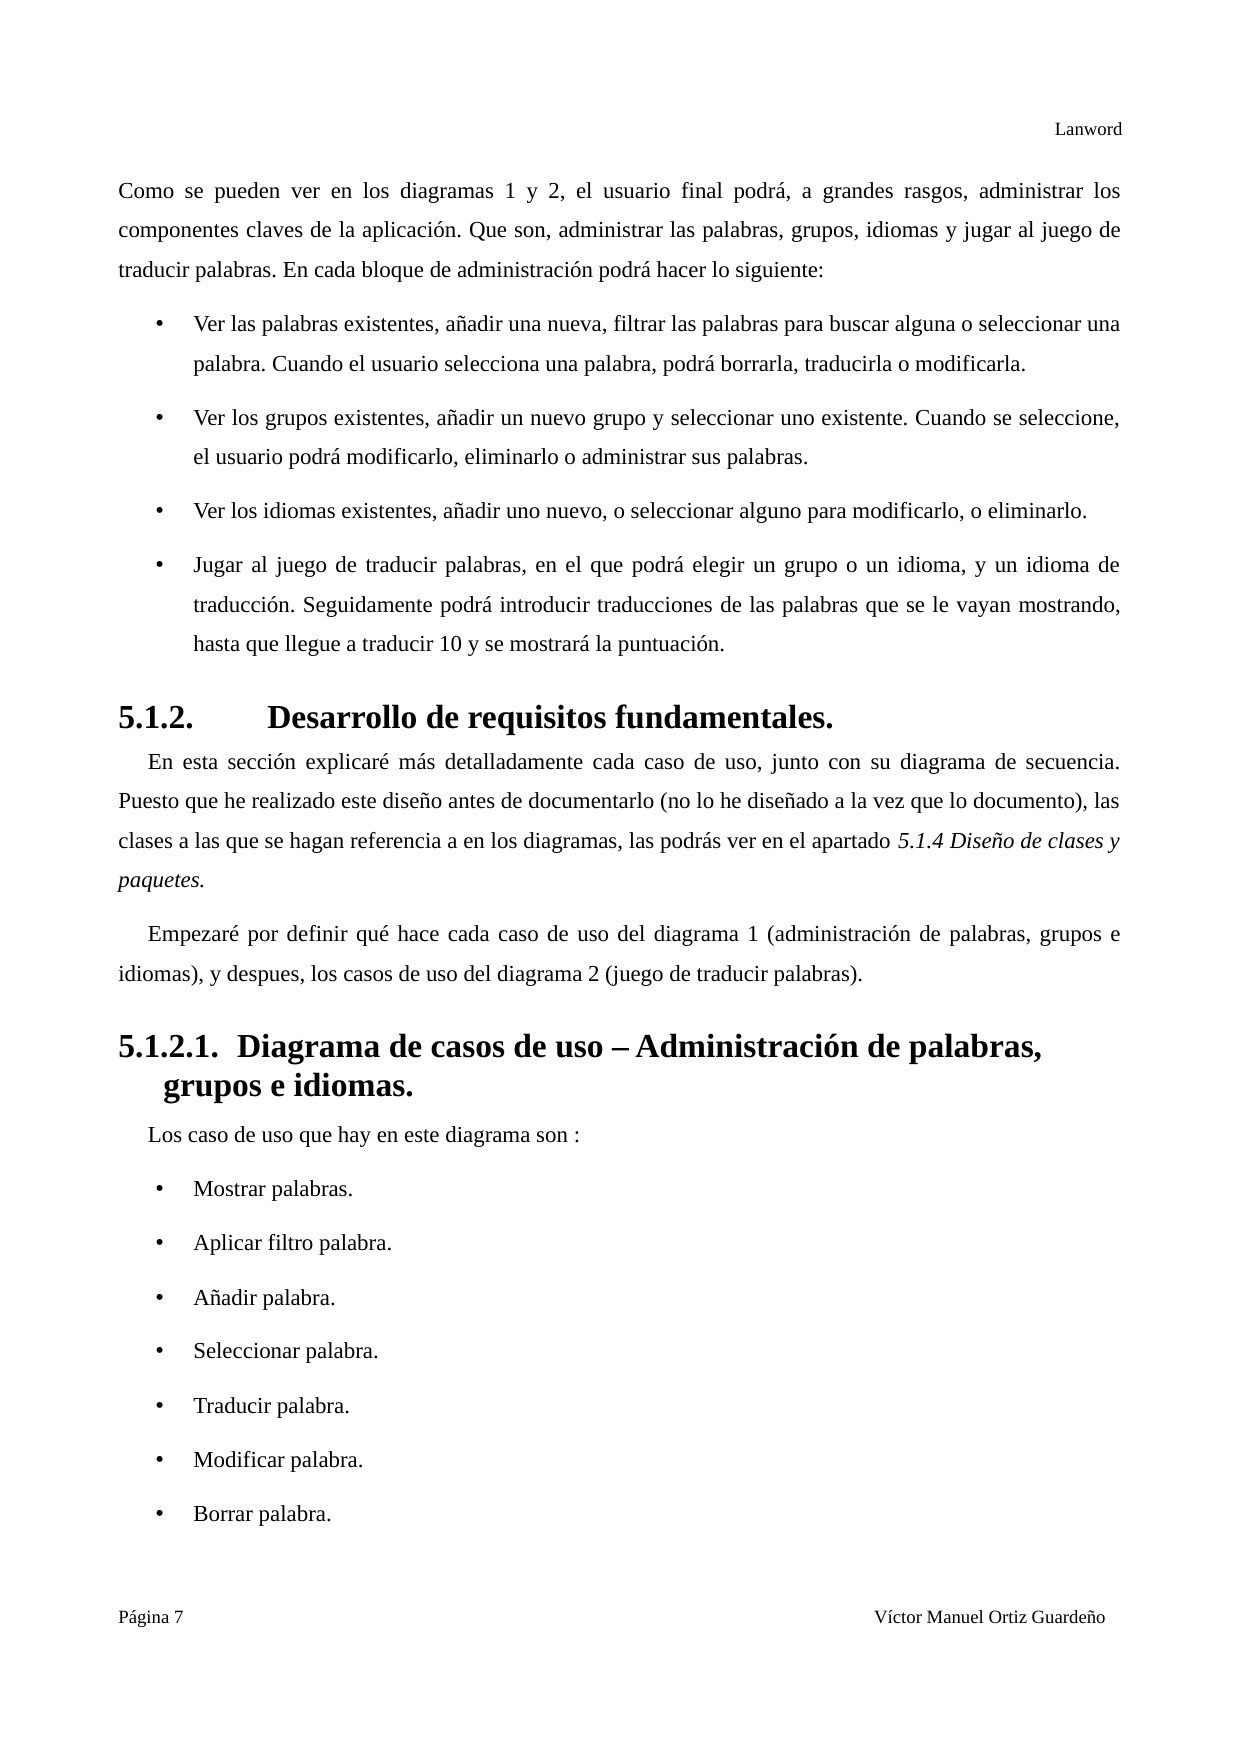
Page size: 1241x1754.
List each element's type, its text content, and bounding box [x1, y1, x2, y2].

list Seleccionar palabra. [156, 1338, 1122, 1364]
list Ver las palabras existentes, añadir una nueva, filtrar las palabras para buscar alguna o seleccionar una palabra. Cuando el usuario selecciona una palabra, podrá borrarla, traducirla o modificarla. [156, 310, 1122, 376]
list Aplicar filtro palabra. [156, 1229, 1122, 1256]
list Añadir palabra. [156, 1283, 1122, 1310]
list Ver los grupos existentes, añadir un nuevo grupo y seleccionar uno existente. Cuando se seleccione, el usuario podrá modificarlo, eliminarlo o administrar sus palabras. [156, 404, 1122, 469]
text Los caso de uso que hay en este diagrama son : [118, 1121, 1122, 1148]
list Traducir palabra. [156, 1392, 1122, 1418]
text Empezaré por definir qué hace cada caso de uso del diagrama 1 (administración de palabras, grupos e idiomas), y despues, los casos de uso del diagrama 2 (juego de traducir palabras). [118, 920, 1122, 986]
list Ver los idiomas existentes, añadir uno nuevo, o seleccionar alguno para modificarlo, o eliminarlo. [156, 497, 1122, 523]
list Mostrar palabras. [156, 1175, 1122, 1202]
list Jugar al juego de traducir palabras, en el que podrá elegir un grupo o un idioma, y un idioma de traducción. Seguidamente podrá introducir traducciones de las palabras que se le vayan mostrando, hasta que llegue a traducir 10 y se mostrará la puntuación. [156, 551, 1122, 657]
text Como se pueden ver en los diagramas 1 y 2, el usuario final podrá, a grandes rasgos, administrar los componentes claves de la aplicación. Que son, administrar las palabras, grupos, idiomas y jugar al juego de traducir palabras. En cada bloque de administración podrá hacer lo siguiente: [118, 177, 1122, 282]
subtitle Diagrama de casos de uso – Administración de palabras, grupos e idiomas. [118, 1026, 1122, 1104]
subtitle Desarrollo de requisitos fundamentales. [118, 697, 1122, 735]
list Modificar palabra. [156, 1446, 1122, 1472]
list Borrar palabra. [156, 1500, 1122, 1526]
text En esta sección explicaré más detalladamente cada caso de uso, junto con su diagrama de secuencia. Puesto que he realizado este diseño antes de documentarlo (no lo he diseñado a la vez que lo documento), las clases a las que se hagan referencia a en los diagramas, las podrás ver en el apartado 5.1.4 Diseño de clases y paquetes. [118, 748, 1122, 893]
